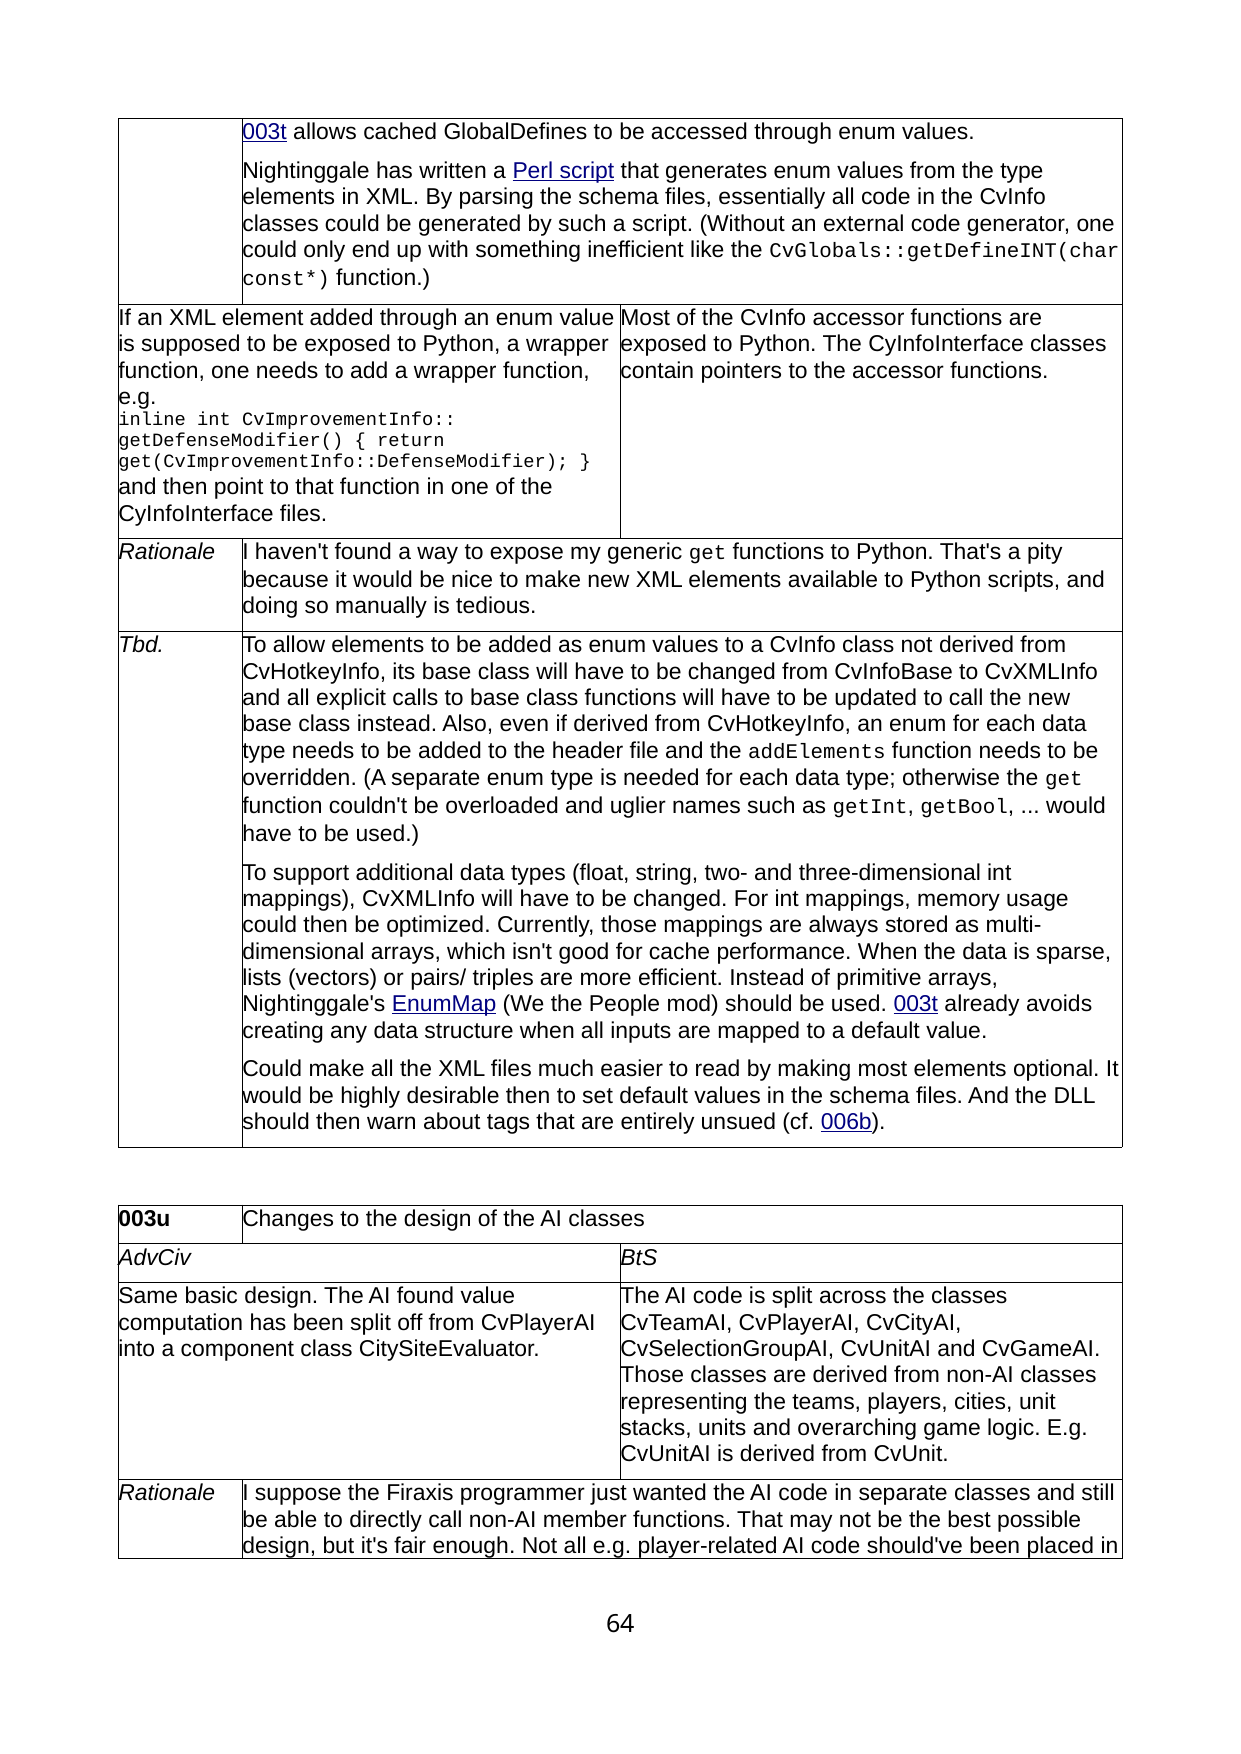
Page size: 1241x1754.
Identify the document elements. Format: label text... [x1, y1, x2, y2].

table_header 003u [119, 1206, 242, 1243]
table_cell Rationale [119, 539, 242, 631]
table_cell Same basic design. The AI found value computation has been split off from CvPlayerAI into a component class CitySiteEvaluator. [119, 1283, 620, 1479]
table_cell [119, 119, 242, 304]
table_cell I haven't found a way to expose my generic get functions to Python. That's a pity because it would be nice to make new XML elements available to Python scripts, and doing so manually is tedious. [243, 539, 1122, 631]
table_cell If an XML element added through an enum value is supposed to be exposed to Python, a wrapper function, one needs to add a wrapper function, e.g. inline int CvImprovementInfo:: getDefenseModifier() { return get(CvImprovementInfo::DefenseModifier); } and then point to that function in one of the CyInfoInterface files. [119, 305, 620, 538]
table_cell 003t allows cached GlobalDefines to be accessed through enum values. Nightinggale has written a Perl script that generates enum values from the type elements in XML. By parsing the schema files, essentially all code in the CvInfo classes could be generated by such a script. (Without an external code generator, one could only end up with something inefficient like the CvGlobals::getDefineINT(char const*) function.) [243, 119, 1122, 304]
table_header Changes to the design of the AI classes [243, 1206, 1122, 1243]
table_cell I suppose the Firaxis programmer just wanted the AI code in separate classes and still be able to directly call non-AI member functions. That may not be the best possible design, but it's fair enough. Not all e.g. player-related AI code should've been placed in [243, 1480, 1122, 1558]
table_cell To allow elements to be added as enum values to a CvInfo class not derived from CvHotkeyInfo, its base class will have to be changed from CvInfoBase to CvXMLInfo and all explicit calls to base class functions will have to be updated to call the new base class instead. Also, even if derived from CvHotkeyInfo, an enum for each data type needs to be added to the header file and the addElements function needs to be overridden. (A separate enum type is needed for each data type; otherwise the get function couldn't be overloaded and uglier names such as getInt, getBool, ... would have to be used.) To support additional data types (float, string, two- and three-dimensional int mappings), CvXMLInfo will have to be changed. For int mappings, memory usage could then be optimized. Currently, those mappings are always stored as multi-dimensional arrays, which isn't good for cache performance. When the data is sparse, lists (vectors) or pairs/ triples are more efficient. Instead of primitive arrays, Nightinggale's EnumMap (We the People mod) should be used. 003t already avoids creating any data structure when all inputs are mapped to a default value. Could make all the XML files much easier to read by making most elements optional. It would be highly desirable then to set default values in the schema files. And the DLL should then warn about tags that are entirely unsued (cf. 006b). [243, 632, 1122, 1147]
table_cell BtS [621, 1244, 1122, 1282]
table_cell Tbd. [119, 632, 242, 1147]
table_cell AdvCiv [119, 1244, 620, 1282]
table_cell Most of the CvInfo accessor functions are exposed to Python. The CyInfoInterface classes contain pointers to the accessor functions. [621, 305, 1122, 538]
table_cell Rationale [119, 1480, 242, 1558]
table_cell The AI code is split across the classes CvTeamAI, CvPlayerAI, CvCityAI, CvSelectionGroupAI, CvUnitAI and CvGameAI. Those classes are derived from non-AI classes representing the teams, players, cities, unit stacks, units and overarching game logic. E.g. CvUnitAI is derived from CvUnit. [621, 1283, 1122, 1479]
